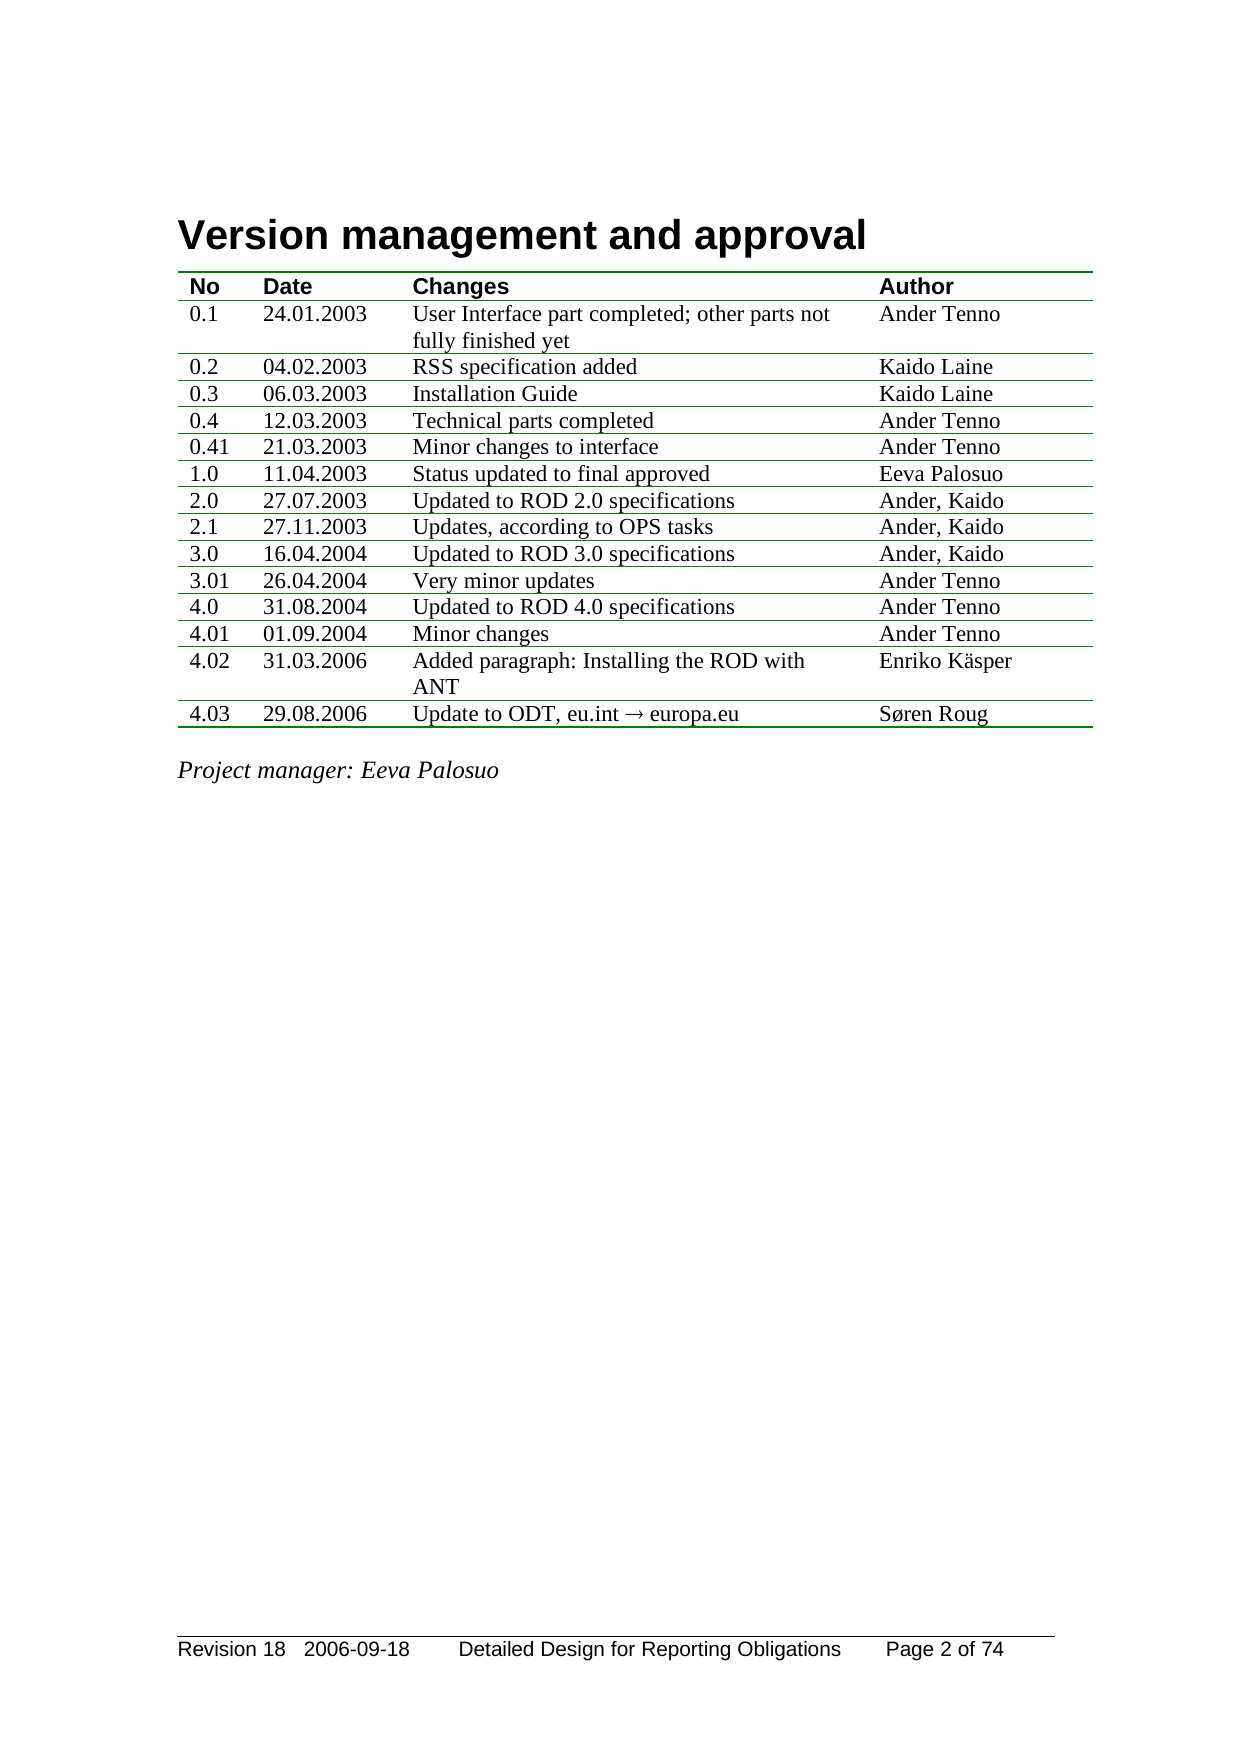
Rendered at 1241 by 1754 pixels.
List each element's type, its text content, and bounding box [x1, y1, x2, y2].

table_header Changes [401, 273, 868, 300]
table_cell 24.01.2003 [252, 301, 401, 353]
table_cell 31.08.2004 [252, 594, 401, 620]
table_cell 1.0 [178, 461, 252, 486]
table_cell RSS specification added [401, 354, 868, 380]
table_cell 0.2 [178, 354, 252, 380]
table_cell Søren Roug [868, 701, 1093, 726]
table_cell 06.03.2003 [252, 381, 401, 406]
table_cell 26.04.2004 [252, 567, 401, 593]
table_cell 4.0 [178, 594, 252, 620]
table_cell Ander, Kaido [868, 541, 1093, 566]
table_cell 2.1 [178, 514, 252, 540]
table_cell Status updated to final approved [401, 461, 868, 486]
table_cell 3.01 [178, 567, 252, 593]
table_cell 01.09.2004 [252, 621, 401, 646]
table_cell Installation Guide [401, 381, 868, 406]
table_cell Kaido Laine [868, 354, 1093, 380]
table_cell Ander Tenno [868, 434, 1093, 460]
subtitle Version management and approval [177, 210, 1092, 258]
table_cell 31.03.2006 [252, 647, 401, 699]
table_cell Update to ODT, eu.int  europa.eu [401, 701, 868, 726]
table_cell Updated to ROD 2.0 specifications [401, 487, 868, 513]
table_cell Ander Tenno [868, 621, 1093, 646]
text Project manager: Eeva Palosuo [177, 755, 1092, 784]
table_cell Ander Tenno [868, 567, 1093, 593]
table_cell Updated to ROD 4.0 specifications [401, 594, 868, 620]
table_cell Enriko Käsper [868, 647, 1093, 699]
table_cell Updated to ROD 3.0 specifications [401, 541, 868, 566]
table_cell Minor changes to interface [401, 434, 868, 460]
table_cell 11.04.2003 [252, 461, 401, 486]
table_cell 29.08.2006 [252, 701, 401, 726]
table_cell Technical parts completed [401, 407, 868, 433]
table_cell 4.01 [178, 621, 252, 646]
table_cell Added paragraph: Installing the ROD with ANT [401, 647, 868, 699]
table_header Date [252, 273, 401, 300]
table_header No [178, 273, 252, 300]
table_cell 3.0 [178, 541, 252, 566]
table_cell Ander, Kaido [868, 487, 1093, 513]
table_cell Kaido Laine [868, 381, 1093, 406]
table_cell 0.41 [178, 434, 252, 460]
table_cell 04.02.2003 [252, 354, 401, 380]
table_cell Eeva Palosuo [868, 461, 1093, 486]
table_cell 0.1 [178, 301, 252, 353]
table_cell 4.02 [178, 647, 252, 699]
table_cell 12.03.2003 [252, 407, 401, 433]
table_cell Ander Tenno [868, 594, 1093, 620]
table_cell 0.4 [178, 407, 252, 433]
table_cell Ander, Kaido [868, 514, 1093, 540]
table_cell Minor changes [401, 621, 868, 646]
table_cell 21.03.2003 [252, 434, 401, 460]
table_cell 2.0 [178, 487, 252, 513]
table_cell 4.03 [178, 701, 252, 726]
table_cell User Interface part completed; other parts not fully finished yet [401, 301, 868, 353]
table_cell 0.3 [178, 381, 252, 406]
table_cell 16.04.2004 [252, 541, 401, 566]
table_header Author [868, 273, 1093, 300]
table_cell Ander Tenno [868, 407, 1093, 433]
table_cell Updates, according to OPS tasks [401, 514, 868, 540]
table_cell Ander Tenno [868, 301, 1093, 353]
table_cell Very minor updates [401, 567, 868, 593]
table_cell 27.07.2003 [252, 487, 401, 513]
table_cell 27.11.2003 [252, 514, 401, 540]
